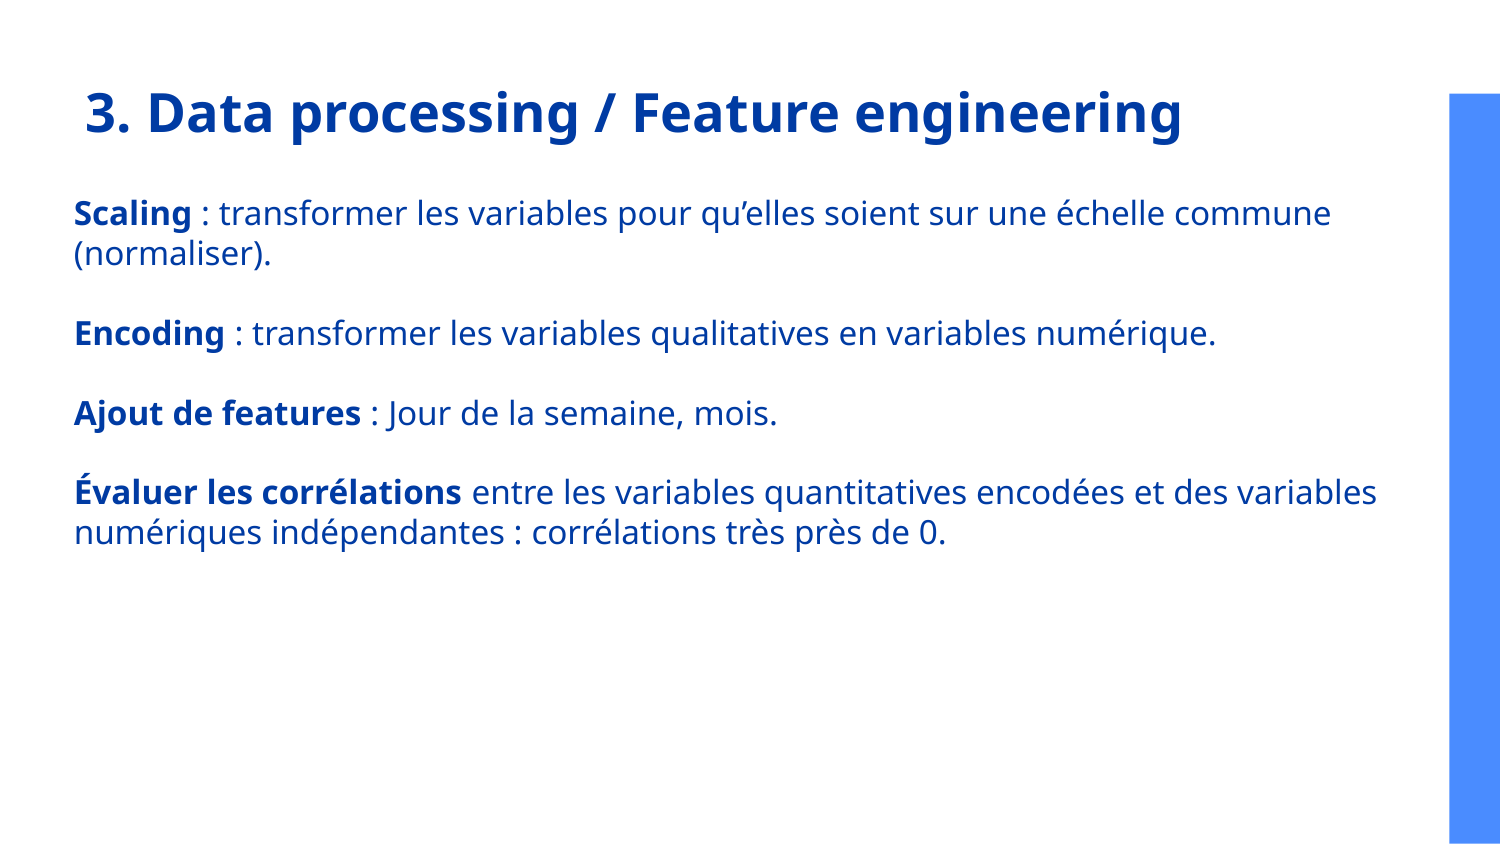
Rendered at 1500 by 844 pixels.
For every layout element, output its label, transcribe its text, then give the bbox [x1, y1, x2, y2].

title 3. Data processing / Feature engineering [70, 62, 1394, 170]
title Scaling : transformer les variables pour qu’elles soient sur une échelle commune (normaliser). Encoding : transformer les variables qualitatives en variables numérique. Ajout de features : Jour de la semaine, mois. Évaluer les corrélations entre les variables quantitatives encodées et des variables numériques indépendantes : corrélations très près de 0. [59, 177, 1418, 709]
